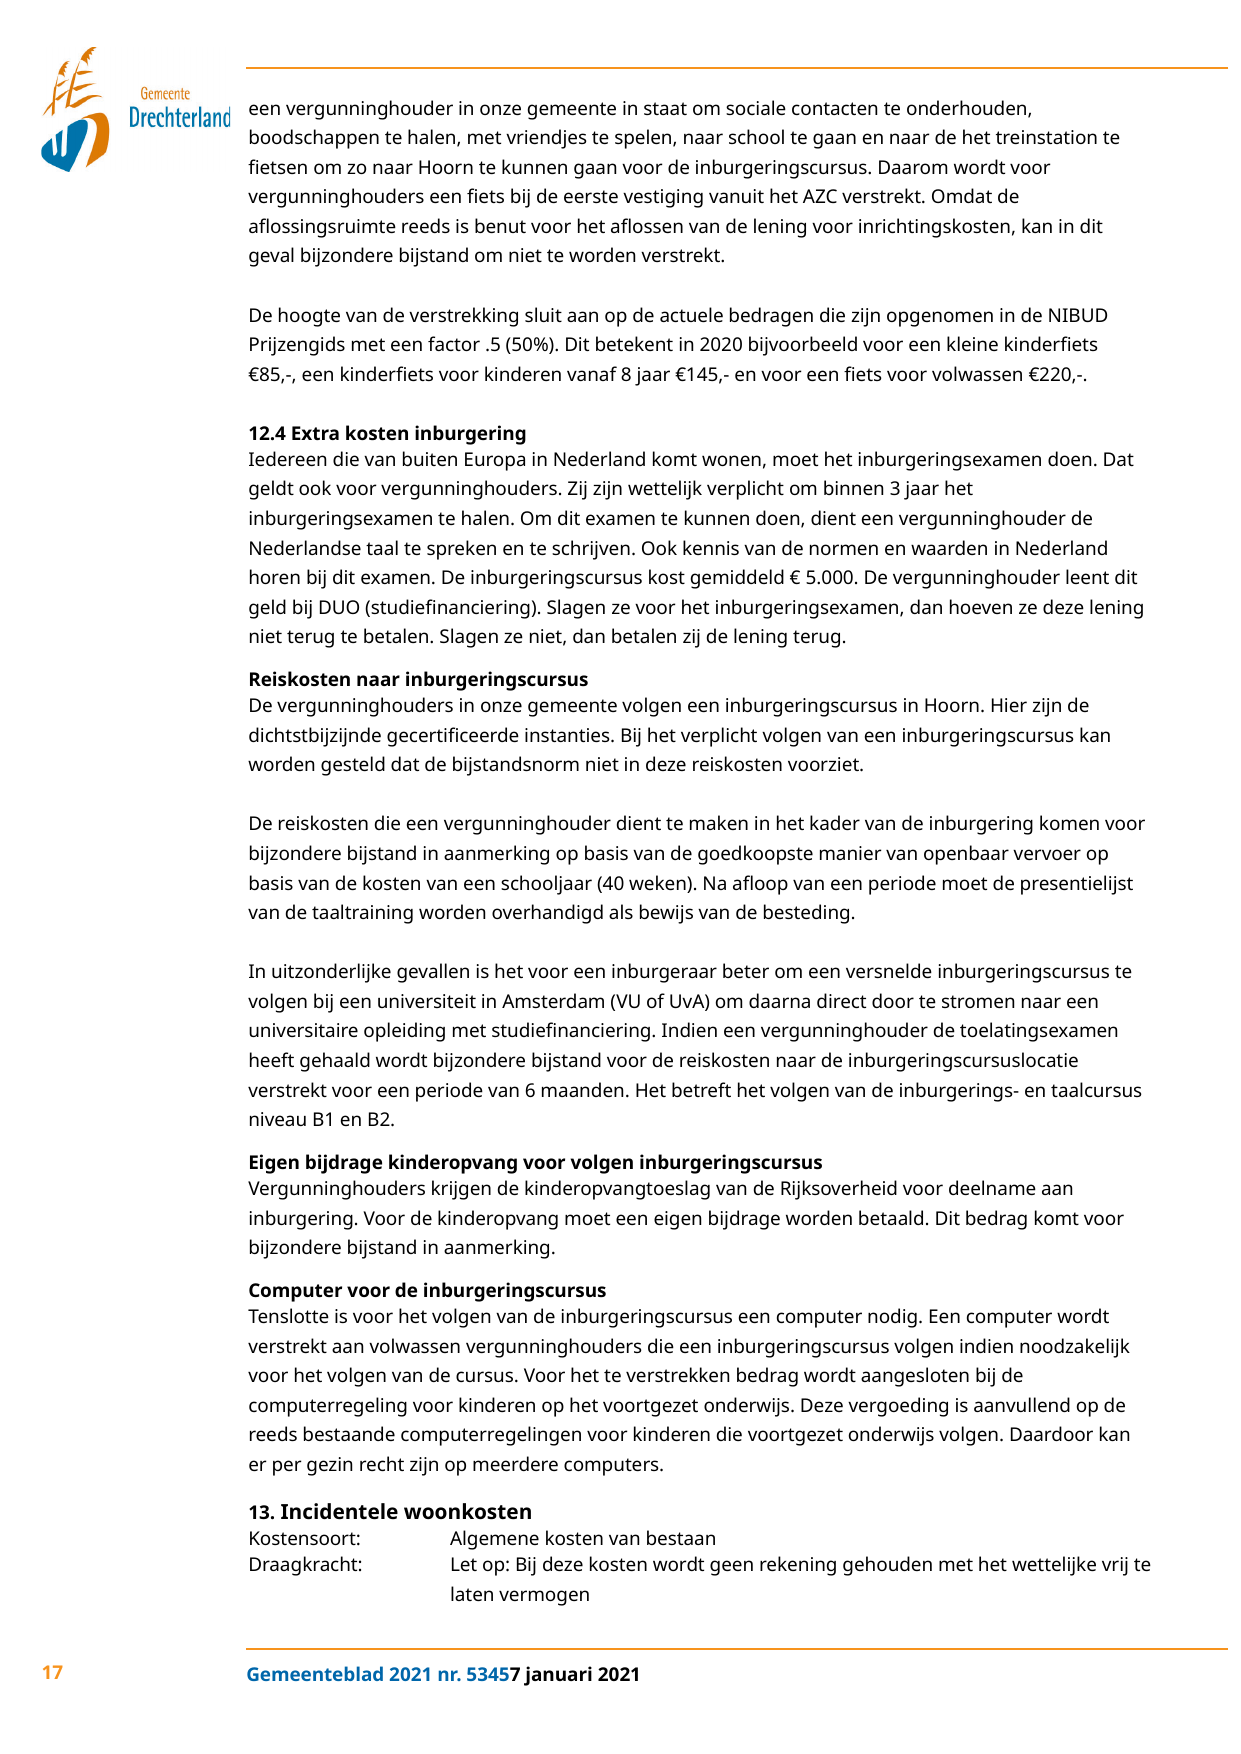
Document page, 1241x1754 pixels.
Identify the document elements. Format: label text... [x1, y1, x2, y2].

table_header Kostensoort: [248, 1525, 450, 1551]
text Reiskosten naar inburgeringscursus [248, 667, 1152, 692]
text Computer voor de inburgeringscursus [248, 1278, 1152, 1303]
text Eigen bijdrage kinderopvang voor volgen inburgeringscursus [248, 1149, 1152, 1175]
table_cell Let op: Bij deze kosten wordt geen rekening gehouden met het wettelijke vrij te laten vermogen [450, 1551, 1152, 1606]
text In uitzonderlijke gevallen is het voor een inburgeraar beter om een versnelde inburgeringscursus te volgen bij een universiteit in Amsterdam (VU of UvA) om daarna direct door te stromen naar een universitaire opleiding met studiefinanciering. Indien een vergunninghouder de toelatingsexamen heeft gehaald wordt bijzondere bijstand voor de reiskosten naar de inburgeringscursuslocatie verstrekt voor een periode van 6 maanden. Het betreft het volgen van de inburgerings- en taalcursus niveau B1 en B2. [248, 958, 1152, 1132]
text Iedereen die van buiten Europa in Nederland komt wonen, moet het inburgeringsexamen doen. Dat geldt ook voor vergunninghouders. Zij zijn wettelijk verplicht om binnen 3 jaar het inburgeringsexamen te halen. Om dit examen te kunnen doen, dient een vergunninghouder de Nederlandse taal te spreken en te schrijven. Ook kennis van de normen en waarden in Nederland horen bij dit examen. De inburgeringscursus kost gemiddeld € 5.000. De vergunninghouder leent dit geld bij DUO (studiefinanciering). Slagen ze voor het inburgeringsexamen, dan hoeven ze deze lening niet terug te betalen. Slagen ze niet, dan betalen zij de lening terug. [248, 446, 1152, 649]
picture [41, 158, 64, 172]
text De hoogte van de verstrekking sluit aan op de actuele bedragen die zijn opgenomen in de NIBUD Prijzengids met een factor .5 (50%). Dit betekent in 2020 bijvoorbeeld voor een kleine kinderfiets €85,-, een kinderfiets voor kinderen vanaf 8 jaar €145,- en voor een fiets voor volwassen €220,-. [248, 302, 1152, 387]
text Vergunninghouders krijgen de kinderopvangtoeslag van de Rijksoverheid voor deelname aan inburgering. Voor de kinderopvang moet een eigen bijdrage worden betaald. Dit bedrag komt voor bijzondere bijstand in aanmerking. [248, 1175, 1152, 1260]
picture [41, 47, 231, 172]
text 12.4 Extra kosten inburgering [248, 420, 1152, 446]
text De vergunninghouders in onze gemeente volgen een inburgeringscursus in Hoorn. Hier zijn de dichtstbijzijnde gecertificeerde instanties. Bij het verplicht volgen van een inburgeringscursus kan worden gesteld dat de bijstandsnorm niet in deze reiskosten voorziet. [248, 692, 1152, 777]
picture [226, 115, 231, 124]
text Tenslotte is voor het volgen van de inburgeringscursus een computer nodig. Een computer wordt verstrekt aan volwassen vergunninghouders die een inburgeringscursus volgen indien noodzakelijk voor het volgen van de cursus. Voor het te verstrekken bedrag wordt aangesloten bij de computerregeling voor kinderen op het voortgezet onderwijs. Deze vergoeding is aanvullend op de reeds bestaande computerregelingen voor kinderen die voortgezet onderwijs volgen. Daardoor kan er per gezin recht zijn op meerdere computers. [248, 1303, 1152, 1477]
text een vergunninghouder in onze gemeente in staat om sociale contacten te onderhouden, boodschappen te halen, met vriendjes te spelen, naar school te gaan en naar de het treinstation te fietsen om zo naar Hoorn te kunnen gaan voor de inburgeringscursus. Daarom wordt voor vergunninghouders een fiets bij de eerste vestiging vanuit het AZC verstrekt. Omdat de aflossingsruimte reeds is benut voor het aflossen van de lening voor inrichtingskosten, kan in dit geval bijzondere bijstand om niet te worden verstrekt. [248, 95, 1152, 268]
table_header Algemene kosten van bestaan [450, 1525, 1152, 1551]
text De reiskosten die een vergunninghouder dient te maken in het kader van de inburgering komen voor bijzondere bijstand in aanmerking op basis van de goedkoopste manier van openbaar vervoer op basis van de kosten van een schooljaar (40 weken). Na afloop van een periode moet de presentielijst van de taaltraining worden overhandigd als bewijs van de besteding. [248, 811, 1152, 925]
table_cell Draagkracht: [248, 1551, 450, 1606]
text 13. Incidentele woonkosten [248, 1497, 1152, 1525]
